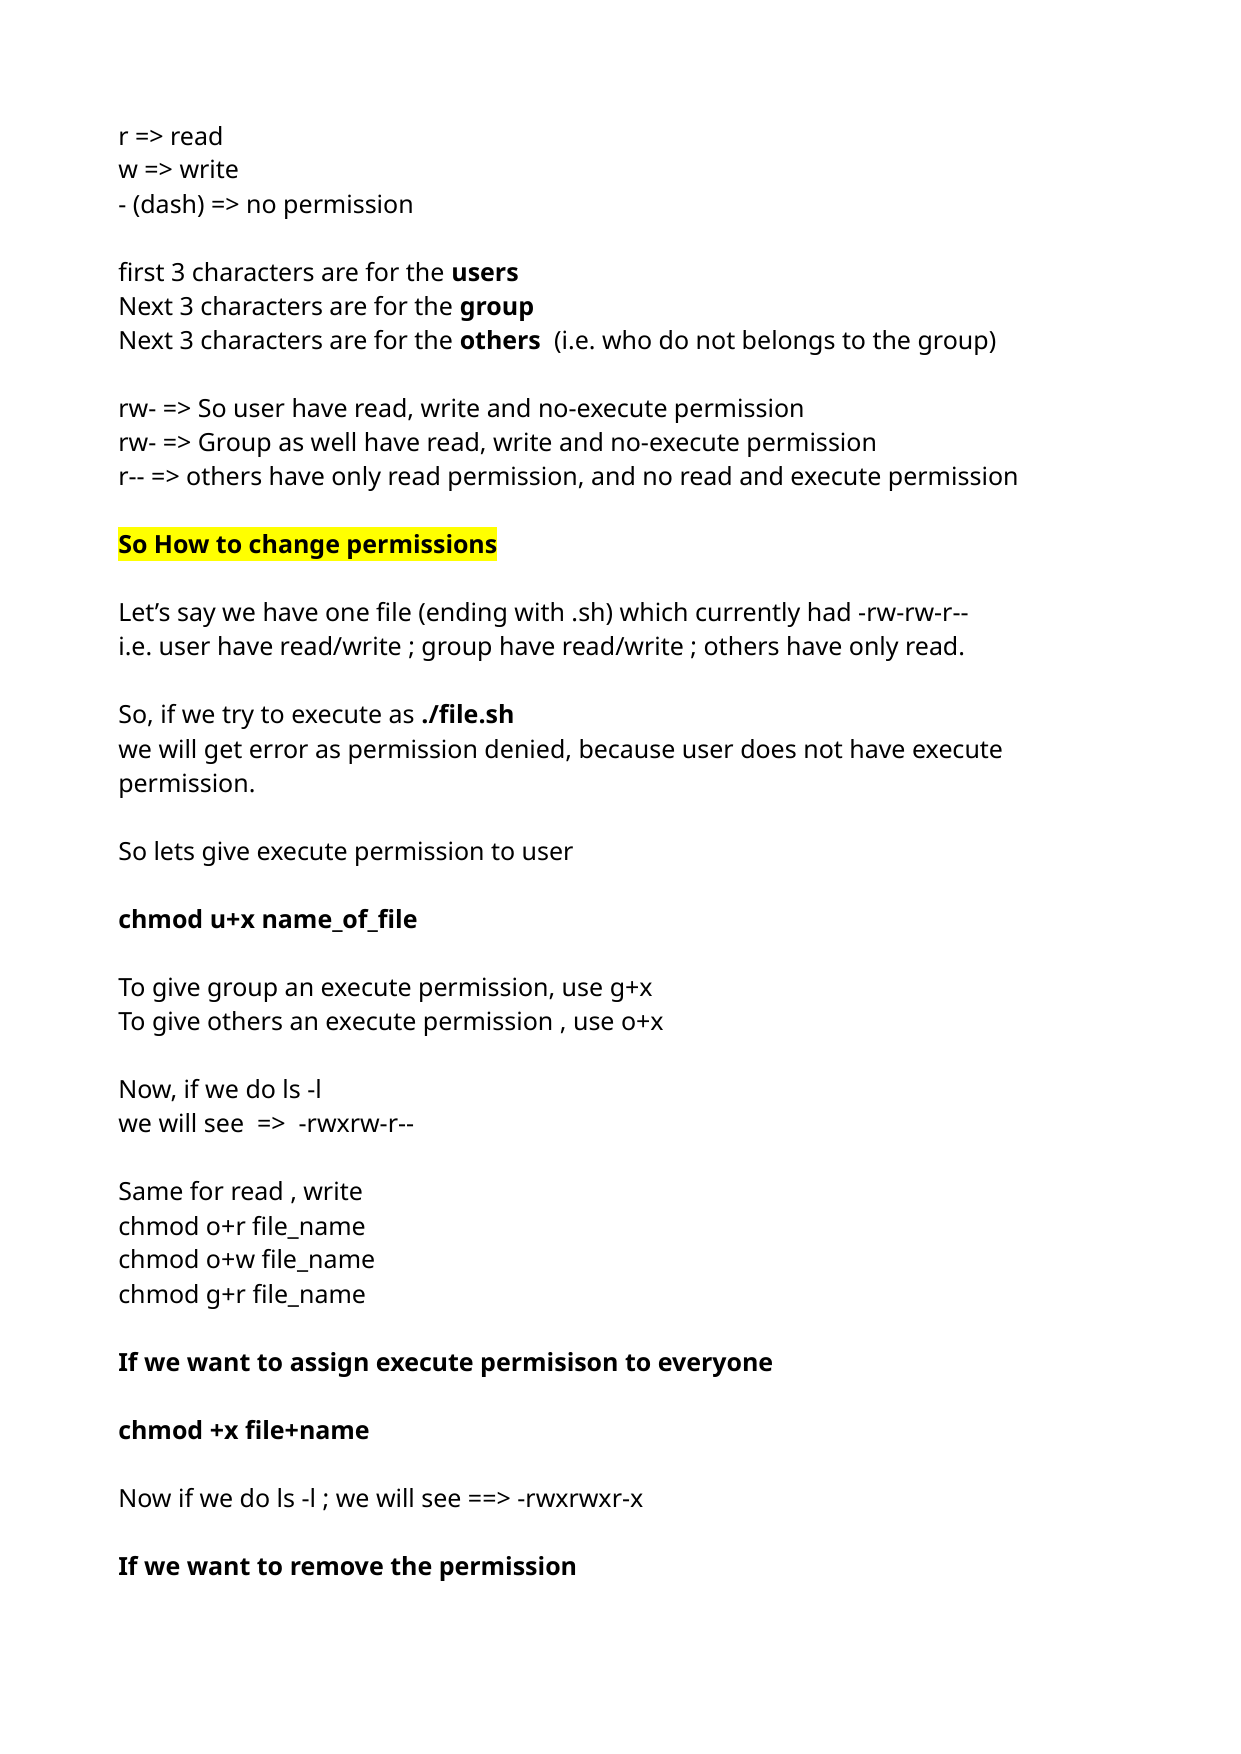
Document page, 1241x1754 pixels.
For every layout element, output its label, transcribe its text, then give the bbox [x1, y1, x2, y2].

text chmod +x file+name [118, 1412, 1122, 1447]
text If we want to assign execute permisison to everyone [118, 1344, 1122, 1378]
text r-- => others have only read permission, and no read and execute permission [118, 459, 1122, 493]
text So lets give execute permission to user [118, 833, 1122, 867]
text we will get error as permission denied, because user does not have execute permission. [118, 731, 1122, 799]
text first 3 characters are for the users [118, 254, 1122, 288]
text If we want to remove the permission [118, 1549, 1122, 1583]
text w => write [118, 152, 1122, 186]
text chmod u+x name_of_file [118, 902, 1122, 936]
text i.e. user have read/write ; group have read/write ; others have only read. [118, 629, 1122, 663]
text Same for read , write [118, 1174, 1122, 1208]
text So, if we try to execute as ./file.sh [118, 697, 1122, 731]
text chmod g+r file_name [118, 1276, 1122, 1310]
text r => read [118, 118, 1122, 152]
text To give others an execute permission , use o+x [118, 1004, 1122, 1038]
text Next 3 characters are for the group [118, 288, 1122, 322]
text - (dash) => no permission [118, 186, 1122, 220]
text To give group an execute permission, use g+x [118, 970, 1122, 1004]
text Now, if we do ls -l [118, 1072, 1122, 1106]
text rw- => So user have read, write and no-execute permission [118, 391, 1122, 425]
text Now if we do ls -l ; we will see ==> -rwxrwxr-x [118, 1481, 1122, 1515]
text rw- => Group as well have read, write and no-execute permission [118, 425, 1122, 459]
text we will see => -rwxrw-r-- [118, 1106, 1122, 1140]
text Next 3 characters are for the others (i.e. who do not belongs to the group) [118, 322, 1122, 357]
text Let’s say we have one file (ending with .sh) which currently had -rw-rw-r-- [118, 595, 1122, 629]
text chmod o+r file_name [118, 1208, 1122, 1242]
text chmod o+w file_name [118, 1242, 1122, 1276]
text So How to change permissions [118, 527, 1122, 561]
